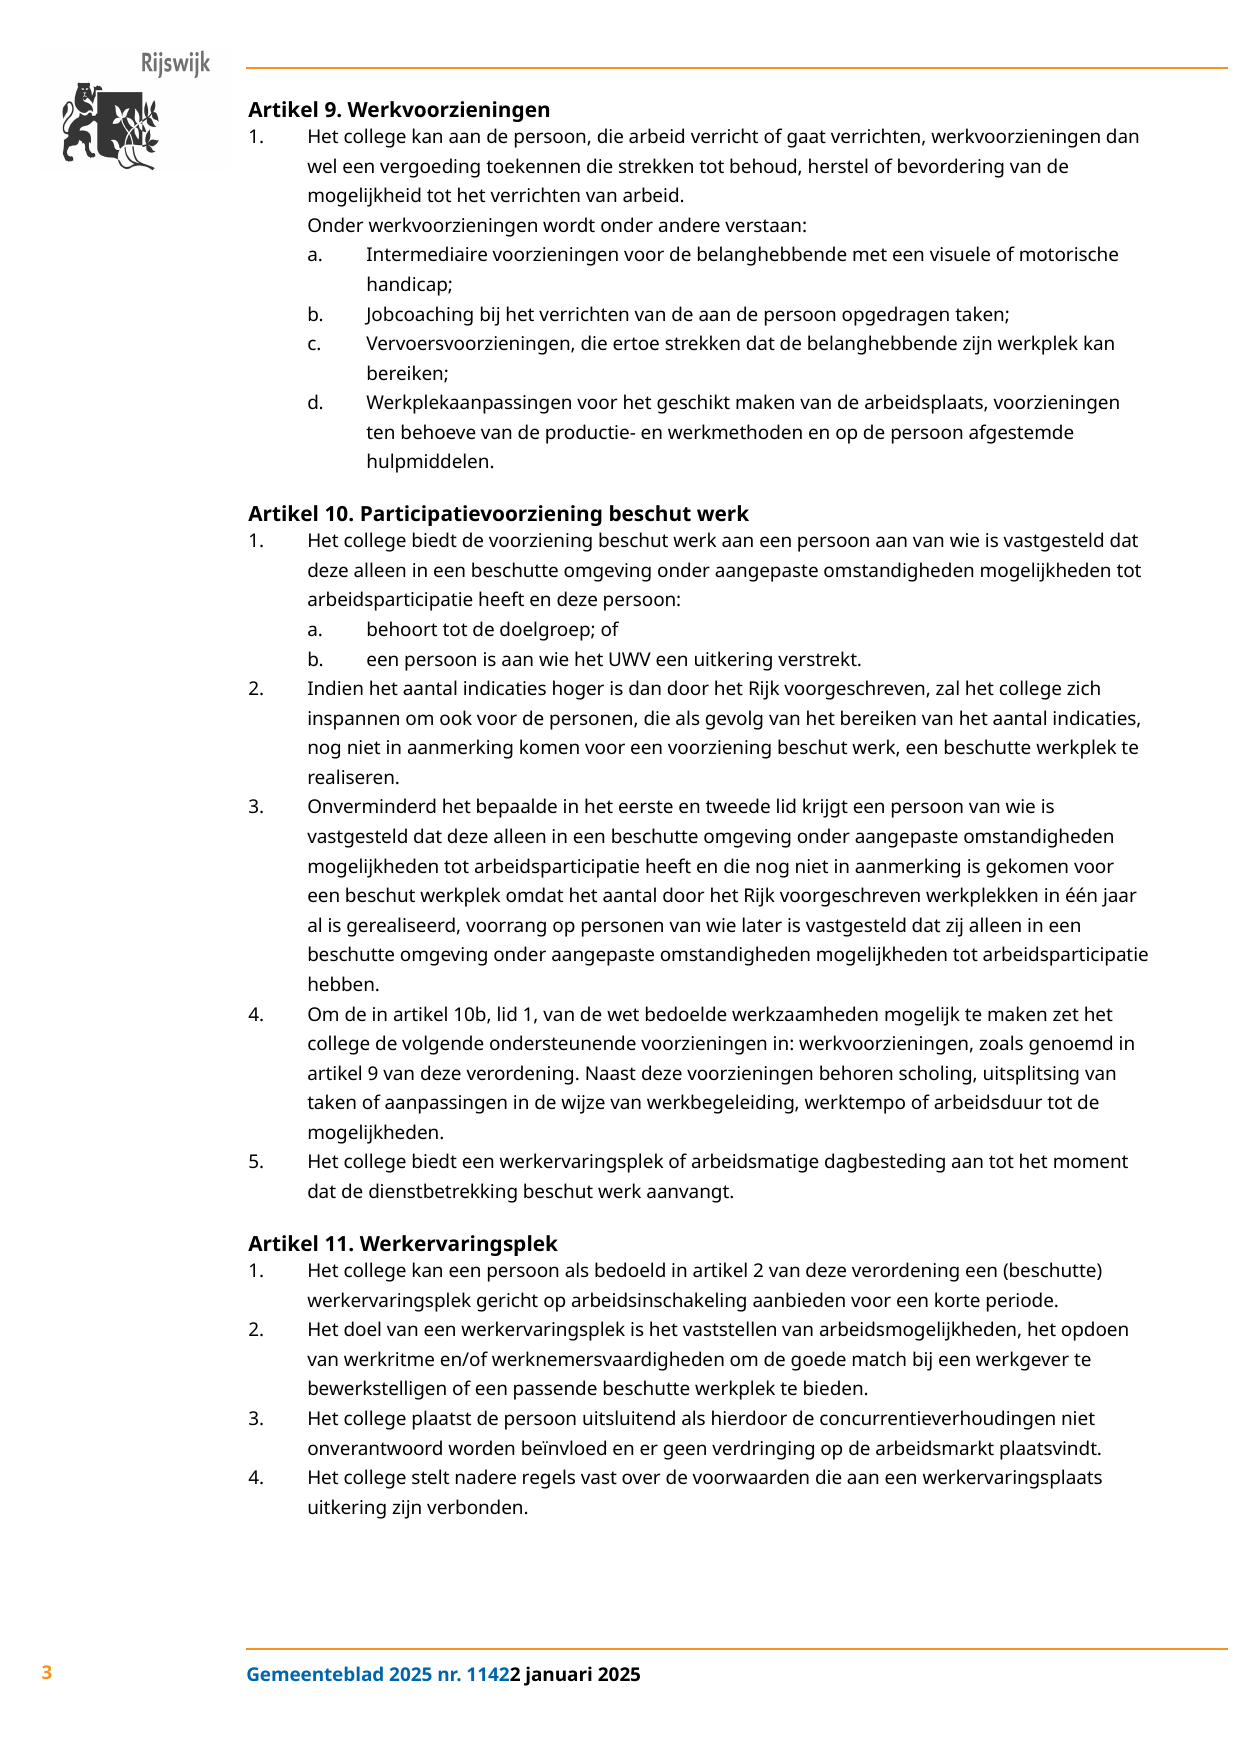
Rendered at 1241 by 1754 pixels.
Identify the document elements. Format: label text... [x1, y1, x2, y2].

list een persoon is aan wie het UWV een uitkering verstrekt. [307, 646, 1152, 672]
list Het college biedt de voorziening beschut werk aan een persoon aan van wie is vastgesteld dat deze alleen in een beschutte omgeving onder aangepaste omstandigheden mogelijkheden tot arbeidsparticipatie heeft en deze persoon: [248, 527, 1152, 612]
list Het college biedt een werkervaringsplek of arbeidsmatige dagbesteding aan tot het moment dat de dienstbetrekking beschut werk aanvangt. [248, 1149, 1152, 1204]
list Jobcoaching bij het verrichten van de aan de persoon opgedragen taken; [307, 301, 1152, 326]
list Om de in artikel 10b, lid 1, van de wet bedoelde werkzaamheden mogelijk te maken zet het college de volgende ondersteunende voorzieningen in: werkvoorzieningen, zoals genoemd in artikel 9 van deze verordening. Naast deze voorzieningen behoren scholing, uitsplitsing van taken of aanpassingen in de wijze van werkbegeleiding, werktempo of arbeidsduur tot de mogelijkheden. [248, 1001, 1152, 1145]
list Het college stelt nadere regels vast over de voorwaarden die aan een werkervaringsplaats uitkering zijn verbonden. [248, 1464, 1152, 1519]
picture [41, 47, 231, 172]
list Het doel van een werkervaringsplek is het vaststellen van arbeidsmogelijkheden, het opdoen van werkritme en/of werknemersvaardigheden om de goede match bij een werkgever te bewerkstelligen of een passende beschutte werkplek te bieden. [248, 1316, 1152, 1401]
list Indien het aantal indicaties hoger is dan door het Rijk voorgeschreven, zal het college zich inspannen om ook voor de personen, die als gevolg van het bereiken van het aantal indicaties, nog niet in aanmerking komen voor een voorziening beschut werk, een beschutte werkplek te realiseren. [248, 675, 1152, 790]
list Het college plaatst de persoon uitsluitend als hierdoor de concurrentieverhoudingen niet onverantwoord worden beïnvloed en er geen verdringing op de arbeidsmarkt plaatsvindt. [248, 1405, 1152, 1460]
list Het college kan een persoon als bedoeld in artikel 2 van deze verordening een (beschutte) werkervaringsplek gericht op arbeidsinschakeling aanbieden voor een korte periode. [248, 1257, 1152, 1312]
list Onder werkvoorzieningen wordt onder andere verstaan: [248, 212, 1152, 238]
list Intermediaire voorzieningen voor de belanghebbende met een visuele of motorische handicap; [307, 242, 1152, 297]
text Artikel 11. Werkervaringsplek [248, 1229, 1152, 1257]
list Onverminderd het bepaalde in het eerste en tweede lid krijgt een persoon van wie is vastgesteld dat deze alleen in een beschutte omgeving onder aangepaste omstandigheden mogelijkheden tot arbeidsparticipatie heeft en die nog niet in aanmerking is gekomen voor een beschut werkplek omdat het aantal door het Rijk voorgeschreven werkplekken in één jaar al is gerealiseerd, voorrang op personen van wie later is vastgesteld dat zij alleen in een beschutte omgeving onder aangepaste omstandigheden mogelijkheden tot arbeidsparticipatie hebben. [248, 794, 1152, 997]
list Het college kan aan de persoon, die arbeid verricht of gaat verrichten, werkvoorzieningen dan wel een vergoeding toekennen die strekken tot behoud, herstel of bevordering van de mogelijkheid tot het verrichten van arbeid. [248, 123, 1152, 208]
text Artikel 9. Werkvoorzieningen [248, 95, 1152, 123]
list behoort tot de doelgroep; of [307, 616, 1152, 642]
list Werkplekaanpassingen voor het geschikt maken van de arbeidsplaats, voorzieningen ten behoeve van de productie- en werkmethoden en op de persoon afgestemde hulpmiddelen. [307, 389, 1152, 474]
text Artikel 10. Participatievoorziening beschut werk [248, 499, 1152, 527]
list Vervoersvoorzieningen, die ertoe strekken dat de belanghebbende zijn werkplek kan bereiken; [307, 330, 1152, 386]
